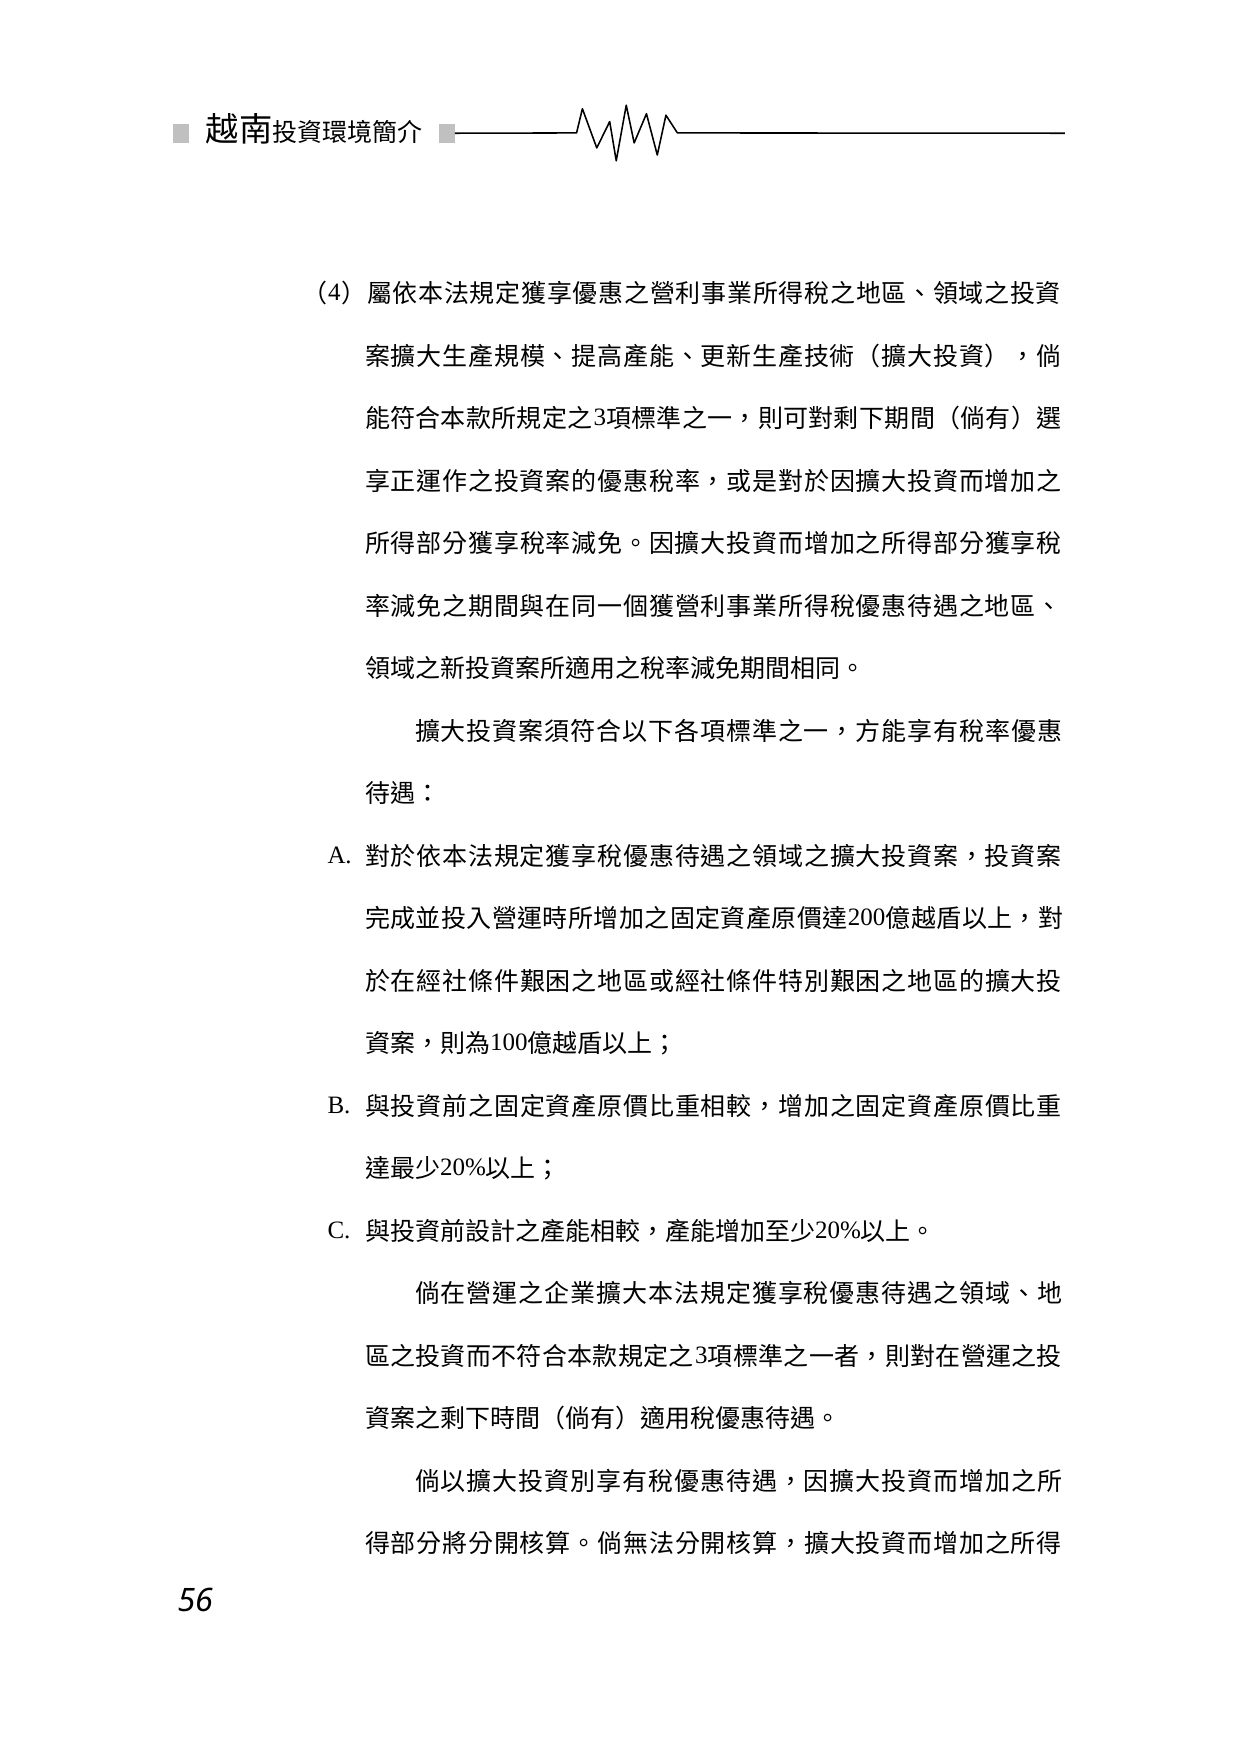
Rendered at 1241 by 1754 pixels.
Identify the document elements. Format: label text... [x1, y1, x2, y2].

text B. 與投資前之固定資產原價比重相較，增加之固定資產原價比重達最少20%以上； [327, 1063, 1063, 1188]
text A. 對於依本法規定獲享稅優惠待遇之領域之擴大投資案，投資案完成並投入營運時所增加之固定資產原價達200億越盾以上，對於在經社條件艱困之地區或經社條件特別艱困之地區的擴大投資案，則為100億越盾以上； [327, 813, 1063, 1063]
text 倘在營運之企業擴大本法規定獲享稅優惠待遇之領域、地區之投資而不符合本款規定之3項標準之一者，則對在營運之投資案之剩下時間（倘有）適用稅優惠待遇。 [365, 1250, 1063, 1438]
text C. 與投資前設計之產能相較，產能增加至少20%以上。 [327, 1188, 1063, 1250]
text （4）屬依本法規定獲享優惠之營利事業所得稅之地區、領域之投資案擴大生產規模、提高產能、更新生產技術（擴大投資），倘能符合本款所規定之3項標準之一，則可對剩下期間（倘有）選享正運作之投資案的優惠稅率，或是對於因擴大投資而增加之所得部分獲享稅率減免。因擴大投資而增加之所得部分獲享稅率減免之期間與在同一個獲營利事業所得稅優惠待遇之地區、領域之新投資案所適用之稅率減免期間相同。 [302, 250, 1063, 688]
text 擴大投資案須符合以下各項標準之一，方能享有稅率優惠待遇： [365, 688, 1063, 813]
text 倘以擴大投資別享有稅優惠待遇，因擴大投資而增加之所得部分將分開核算。倘無法分開核算，擴大投資而增加之所得 [365, 1438, 1063, 1563]
